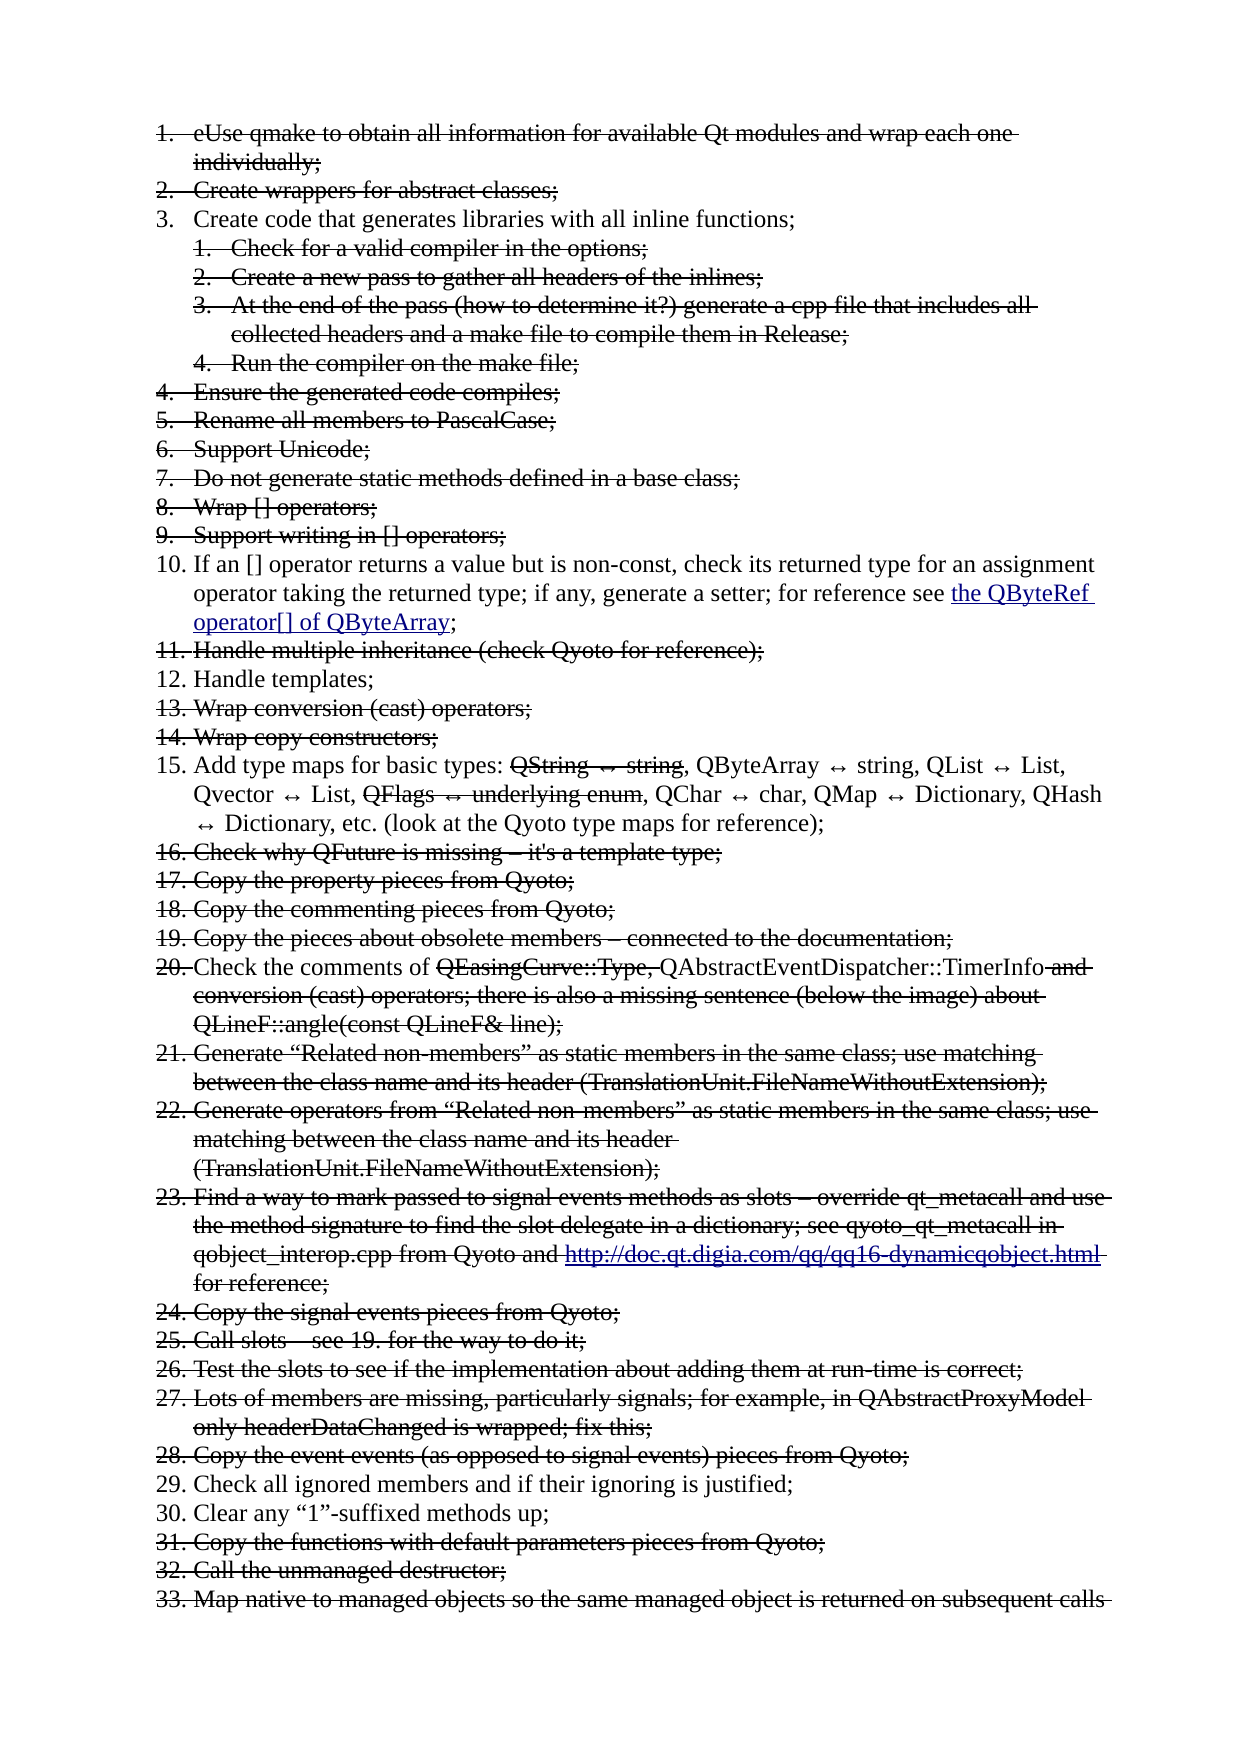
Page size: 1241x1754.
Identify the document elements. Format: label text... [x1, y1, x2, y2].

list Create code that generates libraries with all inline functions; [156, 204, 1122, 233]
list Handle templates; [156, 664, 1122, 693]
list Generate operators from “Related non-members” as static members in the same class; use matching between the class name and its header (TranslationUnit.FileNameWithoutExtension); [156, 1096, 1122, 1182]
list At the end of the pass (how to determine it?) generate a cpp file that includes all collected headers and a make file to compile them in Release; [193, 291, 1122, 348]
list Call the unmanaged destructor; [156, 1556, 1122, 1584]
list Run the compiler on the make file; [193, 348, 1122, 377]
list Check why QFuture is missing – it's a template type; [156, 837, 1122, 866]
list Do not generate static methods defined in a base class; [156, 463, 1122, 492]
list Add type maps for basic types: QString ↔ string, QByteArray ↔ string, QList ↔ List, Qvector ↔ List, QFlags ↔ underlying enum, QChar ↔ char, QMap ↔ Dictionary, QHash ↔ Dictionary, etc. (look at the Qyoto type maps for reference); [156, 751, 1122, 837]
list Check for a valid compiler in the options; [193, 233, 1122, 262]
list Create wrappers for abstract classes; [156, 176, 1122, 204]
list Create a new pass to gather all headers of the inlines; [193, 262, 1122, 291]
list eUse qmake to obtain all information for available Qt modules and wrap each one individually; [156, 118, 1122, 176]
list Copy the commenting pieces from Qyoto; [156, 894, 1122, 923]
list Generate “Related non-members” as static members in the same class; use matching between the class name and its header (TranslationUnit.FileNameWithoutExtension); [156, 1038, 1122, 1096]
list Copy the property pieces from Qyoto; [156, 866, 1122, 894]
list If an [] operator returns a value but is non-const, check its returned type for an assignment operator taking the returned type; if any, generate a setter; for reference see the QByteRef operator[] of QByteArray; [156, 549, 1122, 636]
list Check the comments of QEasingCurve::Type, QAbstractEventDispatcher::TimerInfo and conversion (cast) operators; there is also a missing sentence (below the image) about QLineF::angle(const QLineF& line); [156, 952, 1122, 1038]
list Copy the pieces about obsolete members – connected to the documentation; [156, 923, 1122, 952]
list Wrap [] operators; [156, 492, 1122, 521]
list Copy the event events (as opposed to signal events) pieces from Qyoto; [156, 1441, 1122, 1469]
list Clear any “1”-suffixed methods up; [156, 1498, 1122, 1527]
list Wrap copy constructors; [156, 722, 1122, 751]
list Handle multiple inheritance (check Qyoto for reference); [156, 636, 1122, 664]
list Test the slots to see if the implementation about adding them at run-time is correct; [156, 1354, 1122, 1383]
list Ensure the generated code compiles; [156, 377, 1122, 406]
list Call slots – see 19. for the way to do it; [156, 1326, 1122, 1354]
list Wrap conversion (cast) operators; [156, 693, 1122, 722]
list Lots of members are missing, particularly signals; for example, in QAbstractProxyModel only headerDataChanged is wrapped; fix this; [156, 1383, 1122, 1441]
list Rename all members to PascalCase; [156, 406, 1122, 434]
list Find a way to mark passed to signal events methods as slots – override qt_metacall and use the method signature to find the slot delegate in a dictionary; see qyoto_qt_metacall in qobject_interop.cpp from Qyoto and http://doc.qt.digia.com/qq/qq16-dynamicqobject.html for reference; [156, 1182, 1122, 1297]
list Copy the functions with default parameters pieces from Qyoto; [156, 1527, 1122, 1556]
list Map native to managed objects so the same managed object is returned on subsequent calls [156, 1584, 1122, 1613]
list Support writing in [] operators; [156, 521, 1122, 549]
list Check all ignored members and if their ignoring is justified; [156, 1469, 1122, 1498]
list Copy the signal events pieces from Qyoto; [156, 1297, 1122, 1326]
list Support Unicode; [156, 434, 1122, 463]
